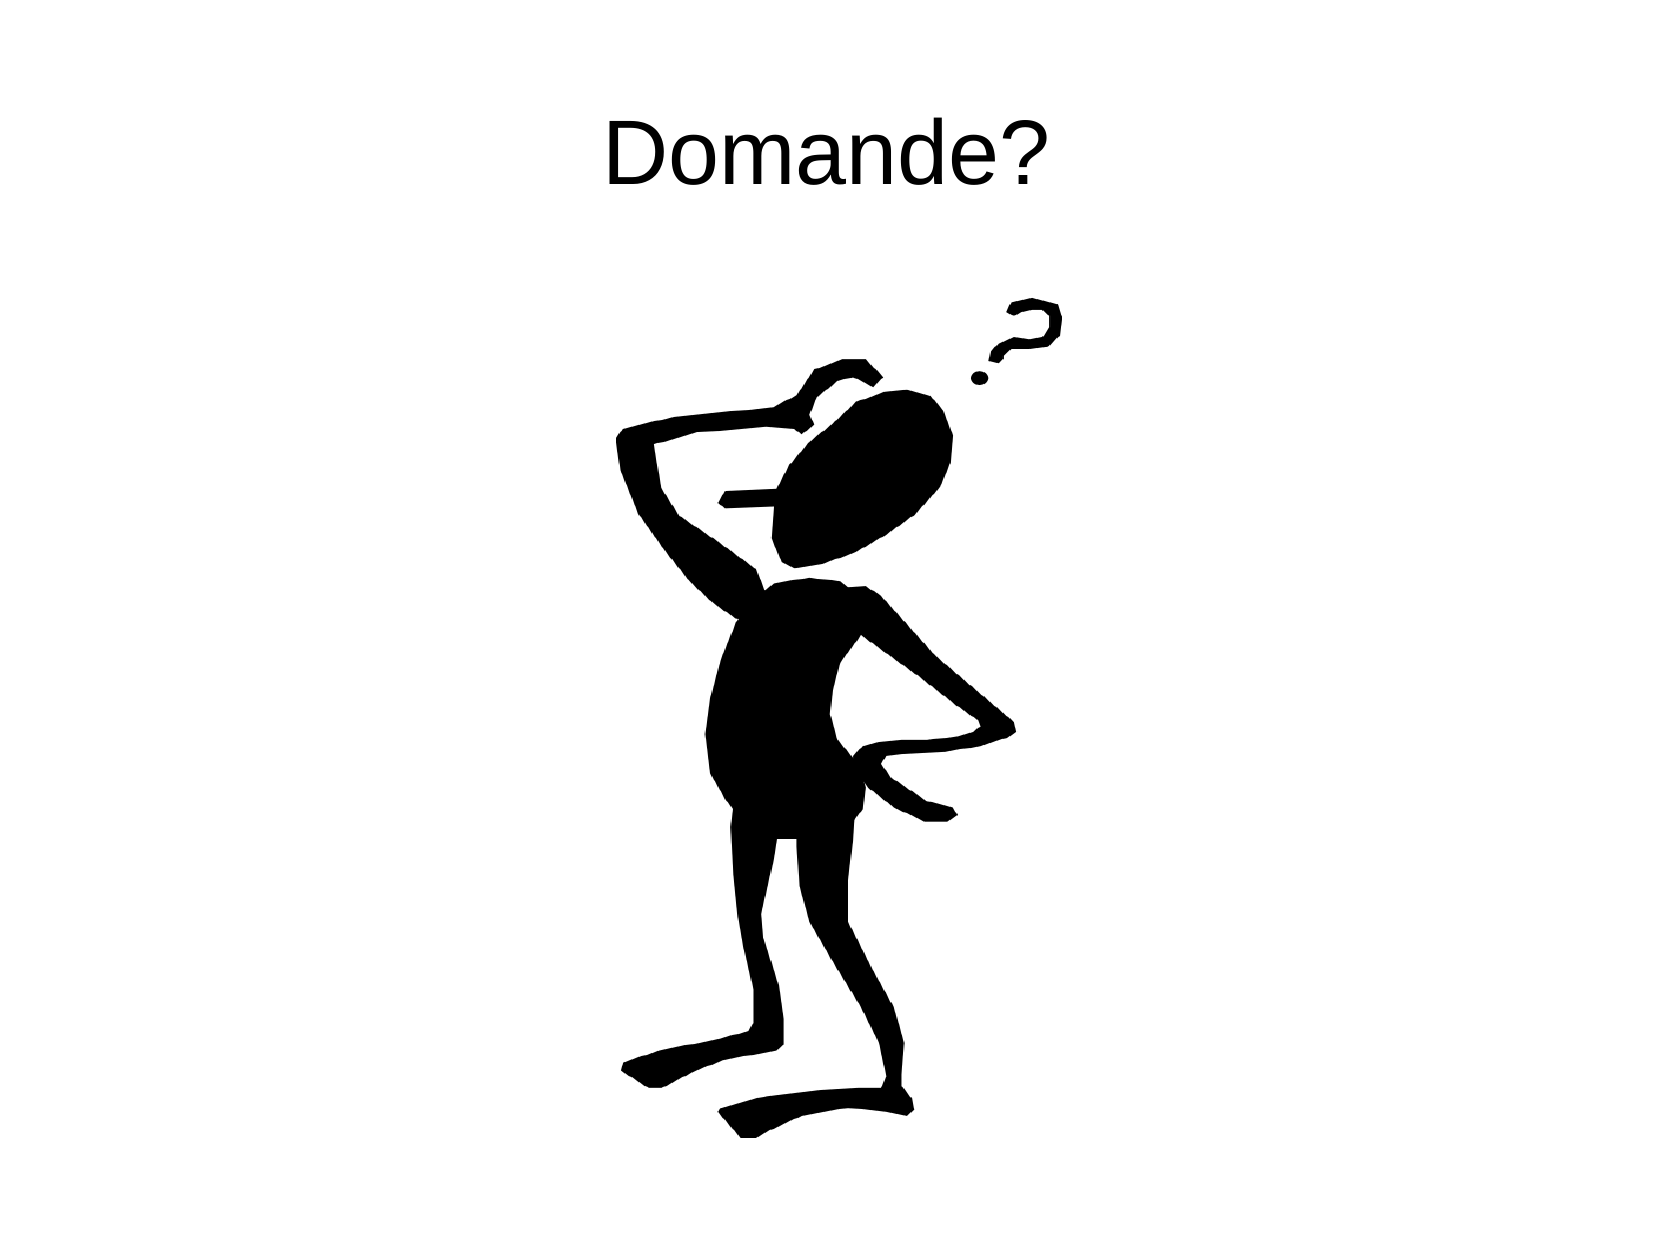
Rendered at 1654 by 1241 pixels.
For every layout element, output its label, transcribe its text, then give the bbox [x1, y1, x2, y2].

picture [367, 273, 1276, 1161]
title Domande? [82, 49, 1571, 257]
